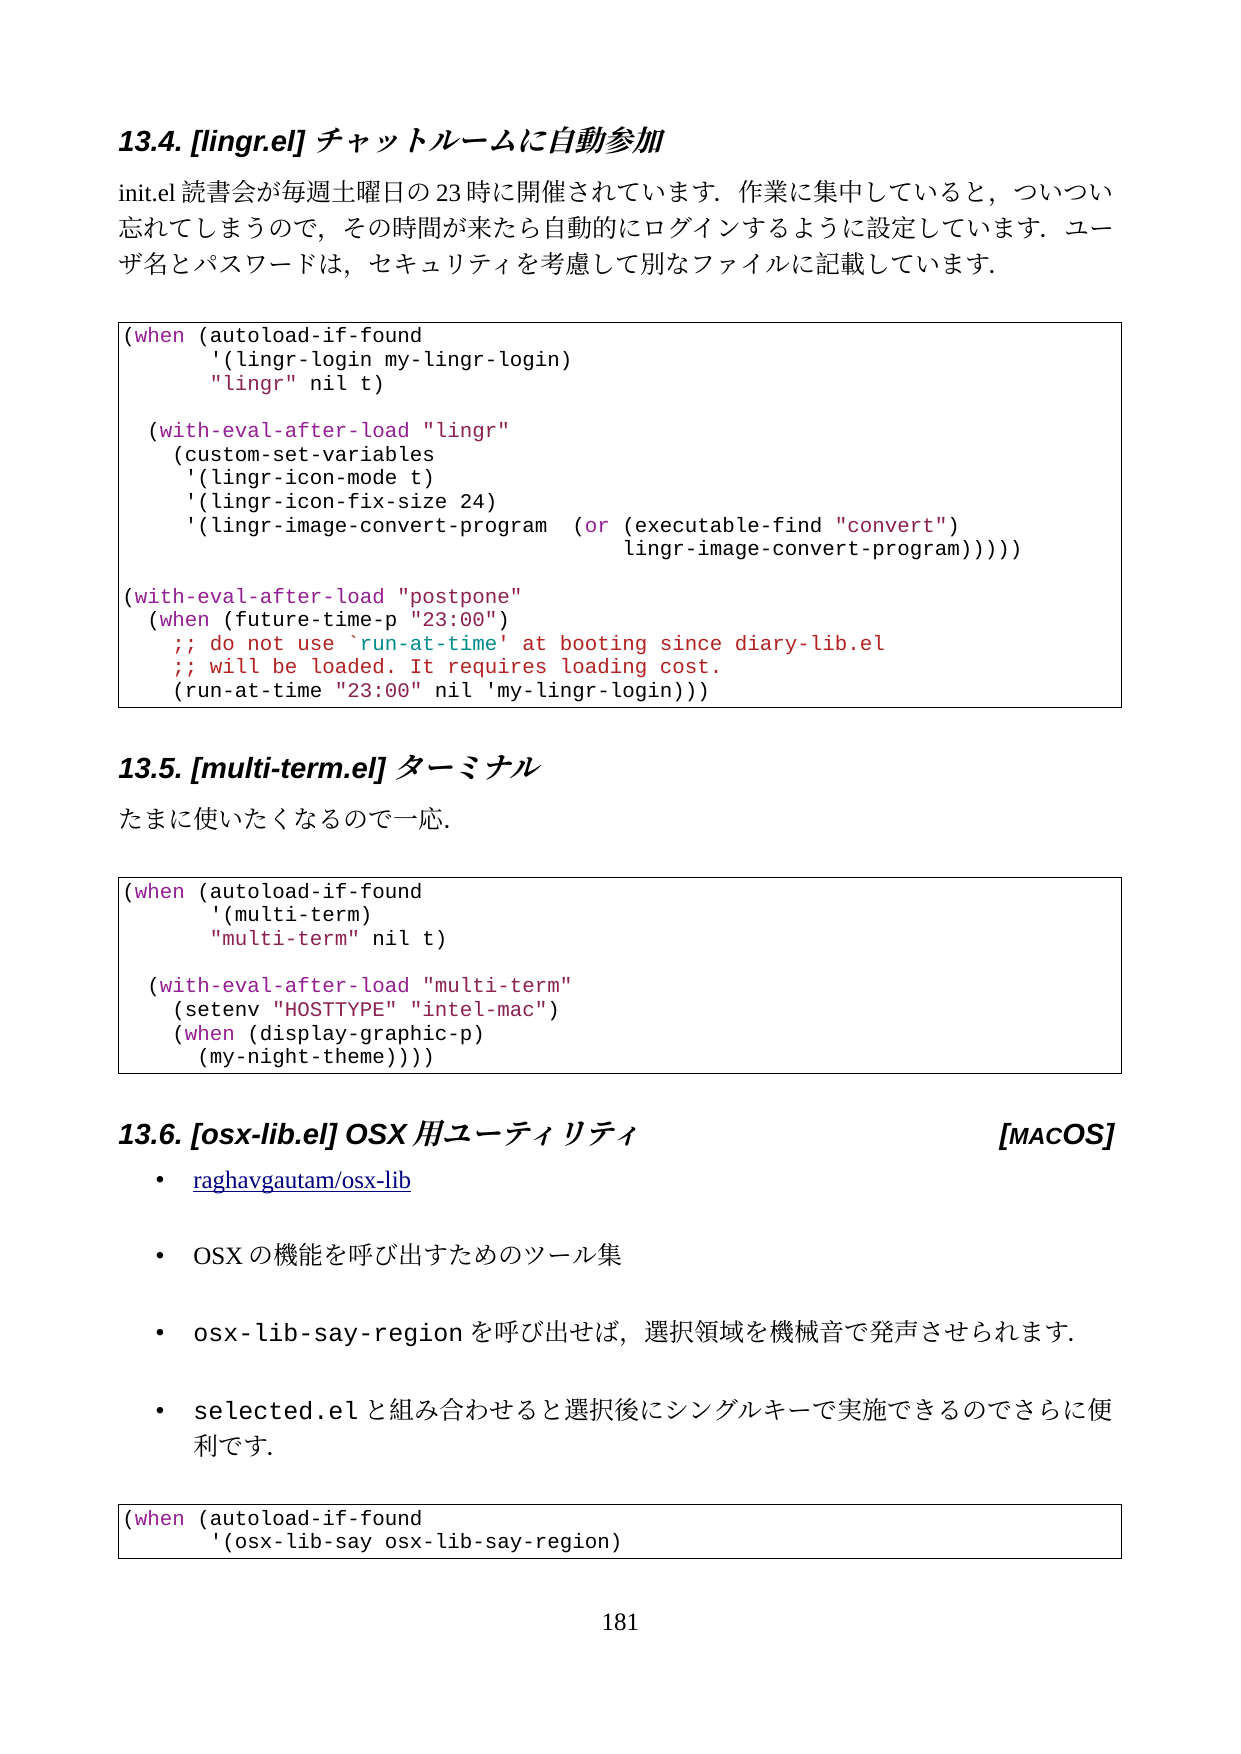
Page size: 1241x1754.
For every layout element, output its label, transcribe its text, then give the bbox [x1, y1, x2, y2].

text (run-at-time "23:00" nil 'my-lingr-login))) [119, 676, 1121, 707]
text (my-night-theme)))) [119, 1042, 1121, 1073]
list raghavgautam/osx-lib [156, 1166, 1122, 1223]
text ;; will be loaded. It requires loading cost. [119, 653, 1121, 676]
subtitle [lingr.el] チャットルームに自動参加 [118, 118, 1122, 160]
text (custom-set-variables [119, 440, 1121, 463]
text "multi-term" nil t) [119, 924, 1121, 948]
text (with-eval-after-load "lingr" [119, 416, 1121, 440]
text '(lingr-login my-lingr-login) [119, 345, 1121, 369]
text (setenv "HOSTTYPE" "intel-mac") [119, 995, 1121, 1019]
text '(osx-lib-say osx-lib-say-region) [119, 1527, 1121, 1558]
text (when (autoload-if-found [119, 323, 1121, 345]
text lingr-image-convert-program))))) [119, 534, 1121, 558]
subtitle [multi-term.el] ターミナル [118, 745, 1122, 787]
text '(lingr-icon-fix-size 24) [119, 487, 1121, 511]
list OSXの機能を呼び出すためのツール集 [156, 1236, 1122, 1300]
text (with-eval-after-load "multi-term" [119, 971, 1121, 995]
text (when (future-time-p "23:00") [119, 605, 1121, 629]
text '(lingr-icon-mode t) [119, 463, 1121, 487]
text (when (autoload-if-found [119, 1505, 1121, 1527]
text '(multi-term) [119, 900, 1121, 924]
text ;; do not use `run-at-time' at booting since diary-lib.el [119, 629, 1121, 653]
list osx-lib-say-region を呼び出せば，選択領域を機械音で発声させられます． [156, 1313, 1122, 1378]
list selected.el と組み合わせると選択後にシングルキーで実施できるのでさらに便利です． [156, 1390, 1122, 1491]
text (with-eval-after-load "postpone" [119, 582, 1121, 605]
text (when (autoload-if-found [119, 878, 1121, 900]
subtitle [osx-lib.el] OSX用ユーティリティ [macOS] [118, 1111, 1122, 1153]
text たまに使いたくなるので一応． [118, 799, 1122, 864]
text '(lingr-image-convert-program (or (executable-find "convert") [119, 511, 1121, 534]
text init.el読書会が毎週土曜日の23時に開催されています．作業に集中していると，ついつい忘れてしまうので，その時間が来たら自動的にログインするように設定しています．ユーザ名とパスワードは，セキュリティを考慮して別なファイルに記載しています． [118, 172, 1122, 309]
text (when (display-graphic-p) [119, 1019, 1121, 1042]
text "lingr" nil t) [119, 369, 1121, 392]
